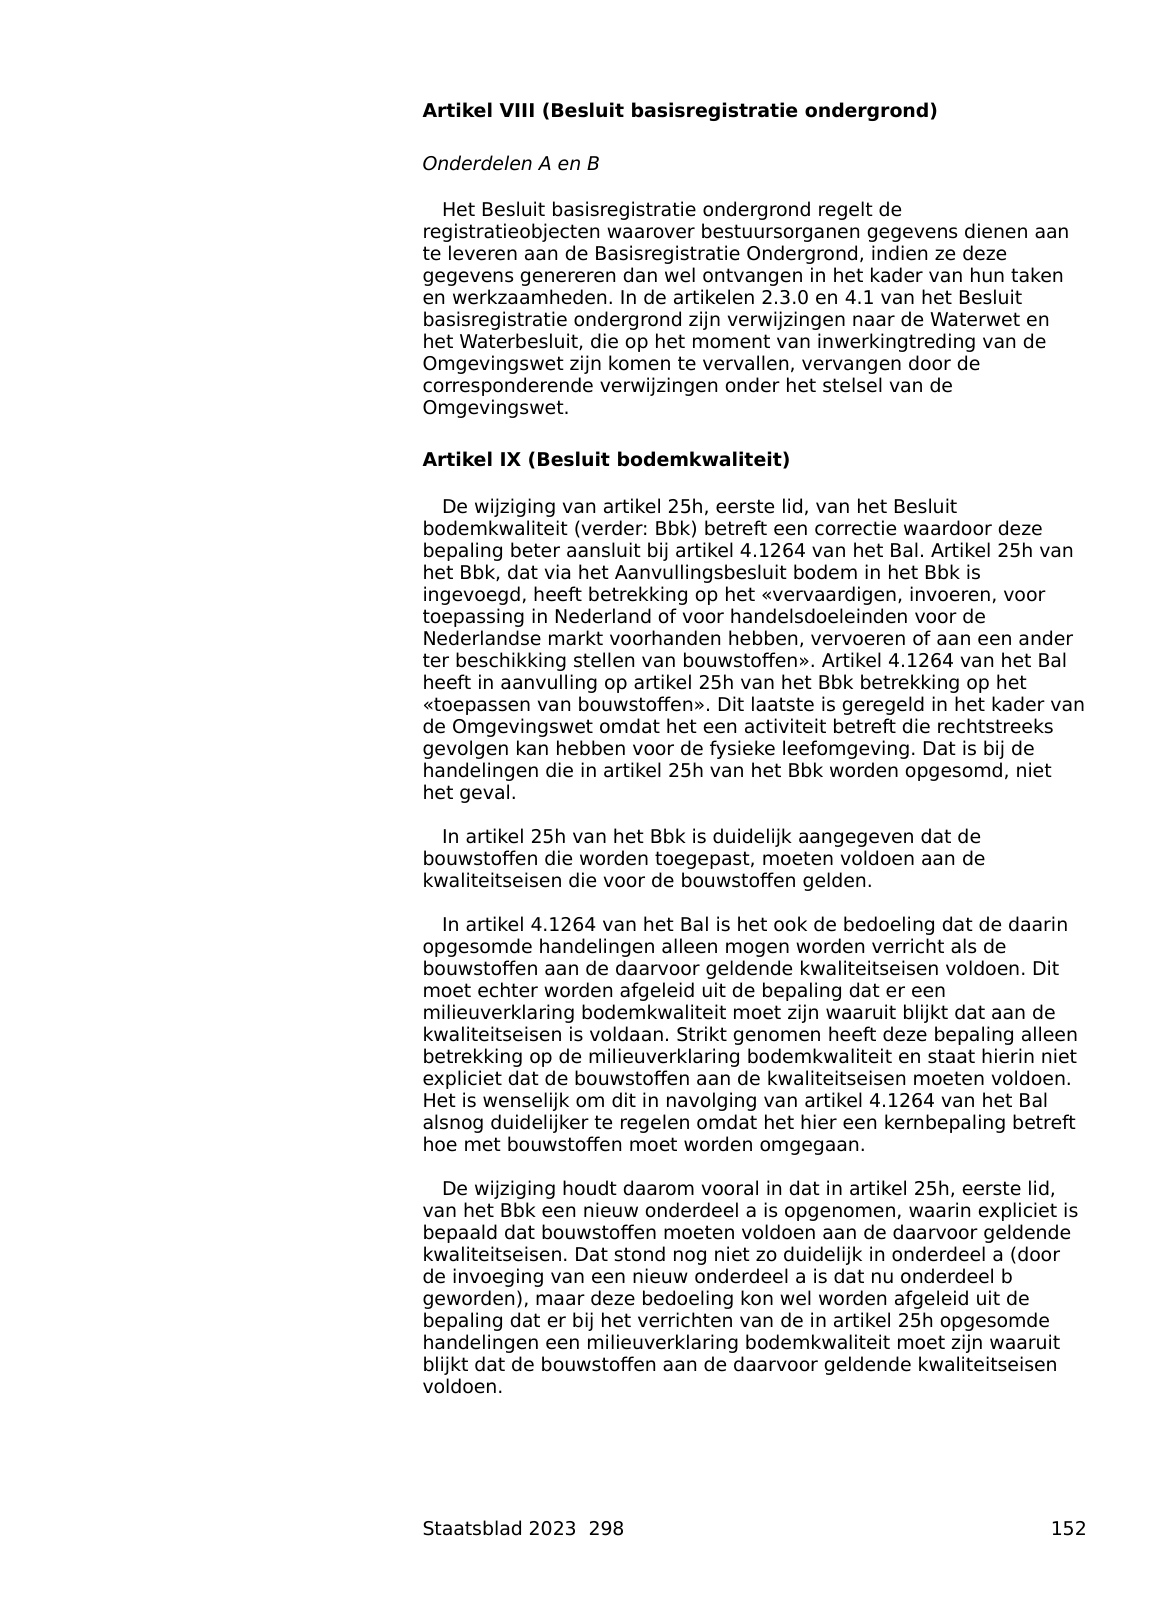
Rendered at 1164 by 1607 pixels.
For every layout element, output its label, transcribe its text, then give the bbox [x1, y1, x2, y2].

text In artikel 4.1264 van het Bal is het ook de bedoeling dat de daarin opgesomde handelingen alleen mogen worden verricht als de bouwstoffen aan de daarvoor geldende kwaliteitseisen voldoen. Dit moet echter worden afgeleid uit de bepaling dat er een milieuverklaring bodemkwaliteit moet zijn waaruit blijkt dat aan de kwaliteitseisen is voldaan. Strikt genomen heeft deze bepaling alleen betrekking op de milieuverklaring bodemkwaliteit en staat hierin niet expliciet dat de bouwstoffen aan de kwaliteitseisen moeten voldoen. Het is wenselijk om dit in navolging van artikel 4.1264 van het Bal alsnog duidelijker te regelen omdat het hier een kernbepaling betreft hoe met bouwstoffen moet worden omgegaan. [422, 914, 1087, 1156]
subtitle Artikel IX (Besluit bodemkwaliteit) [422, 449, 1087, 471]
subtitle Onderdelen A en B [422, 152, 1087, 174]
text Het Besluit basisregistratie ondergrond regelt de registratieobjecten waarover bestuursorganen gegevens dienen aan te leveren aan de Basisregistratie Ondergrond, indien ze deze gegevens genereren dan wel ontvangen in het kader van hun taken en werkzaamheden. In de artikelen 2.3.0 en 4.1 van het Besluit basisregistratie ondergrond zijn verwijzingen naar de Waterwet en het Waterbesluit, die op het moment van inwerkingtreding van de Omgevingswet zijn komen te vervallen, vervangen door de corresponderende verwijzingen onder het stelsel van de Omgevingswet. [422, 199, 1087, 419]
text In artikel 25h van het Bbk is duidelijk aangegeven dat de bouwstoffen die worden toegepast, moeten voldoen aan de kwaliteitseisen die voor de bouwstoffen gelden. [422, 826, 1087, 892]
text De wijziging houdt daarom vooral in dat in artikel 25h, eerste lid, van het Bbk een nieuw onderdeel a is opgenomen, waarin expliciet is bepaald dat bouwstoffen moeten voldoen aan de daarvoor geldende kwaliteitseisen. Dat stond nog niet zo duidelijk in onderdeel a (door de invoeging van een nieuw onderdeel a is dat nu onderdeel b geworden), maar deze bedoeling kon wel worden afgeleid uit de bepaling dat er bij het verrichten van de in artikel 25h opgesomde handelingen een milieuverklaring bodemkwaliteit moet zijn waaruit blijkt dat de bouwstoffen aan de daarvoor geldende kwaliteitseisen voldoen. [422, 1178, 1087, 1398]
subtitle Artikel VIII (Besluit basisregistratie ondergrond) [422, 100, 1087, 122]
text De wijziging van artikel 25h, eerste lid, van het Besluit bodemkwaliteit (verder: Bbk) betreft een correctie waardoor deze bepaling beter aansluit bij artikel 4.1264 van het Bal. Artikel 25h van het Bbk, dat via het Aanvullingsbesluit bodem in het Bbk is ingevoegd, heeft betrekking op het «vervaardigen, invoeren, voor toepassing in Nederland of voor handelsdoeleinden voor de Nederlandse markt voorhanden hebben, vervoeren of aan een ander ter beschikking stellen van bouwstoffen». Artikel 4.1264 van het Bal heeft in aanvulling op artikel 25h van het Bbk betrekking op het «toepassen van bouwstoffen». Dit laatste is geregeld in het kader van de Omgevingswet omdat het een activiteit betreft die rechtstreeks gevolgen kan hebben voor de fysieke leefomgeving. Dat is bij de handelingen die in artikel 25h van het Bbk worden opgesomd, niet het geval. [422, 496, 1087, 804]
